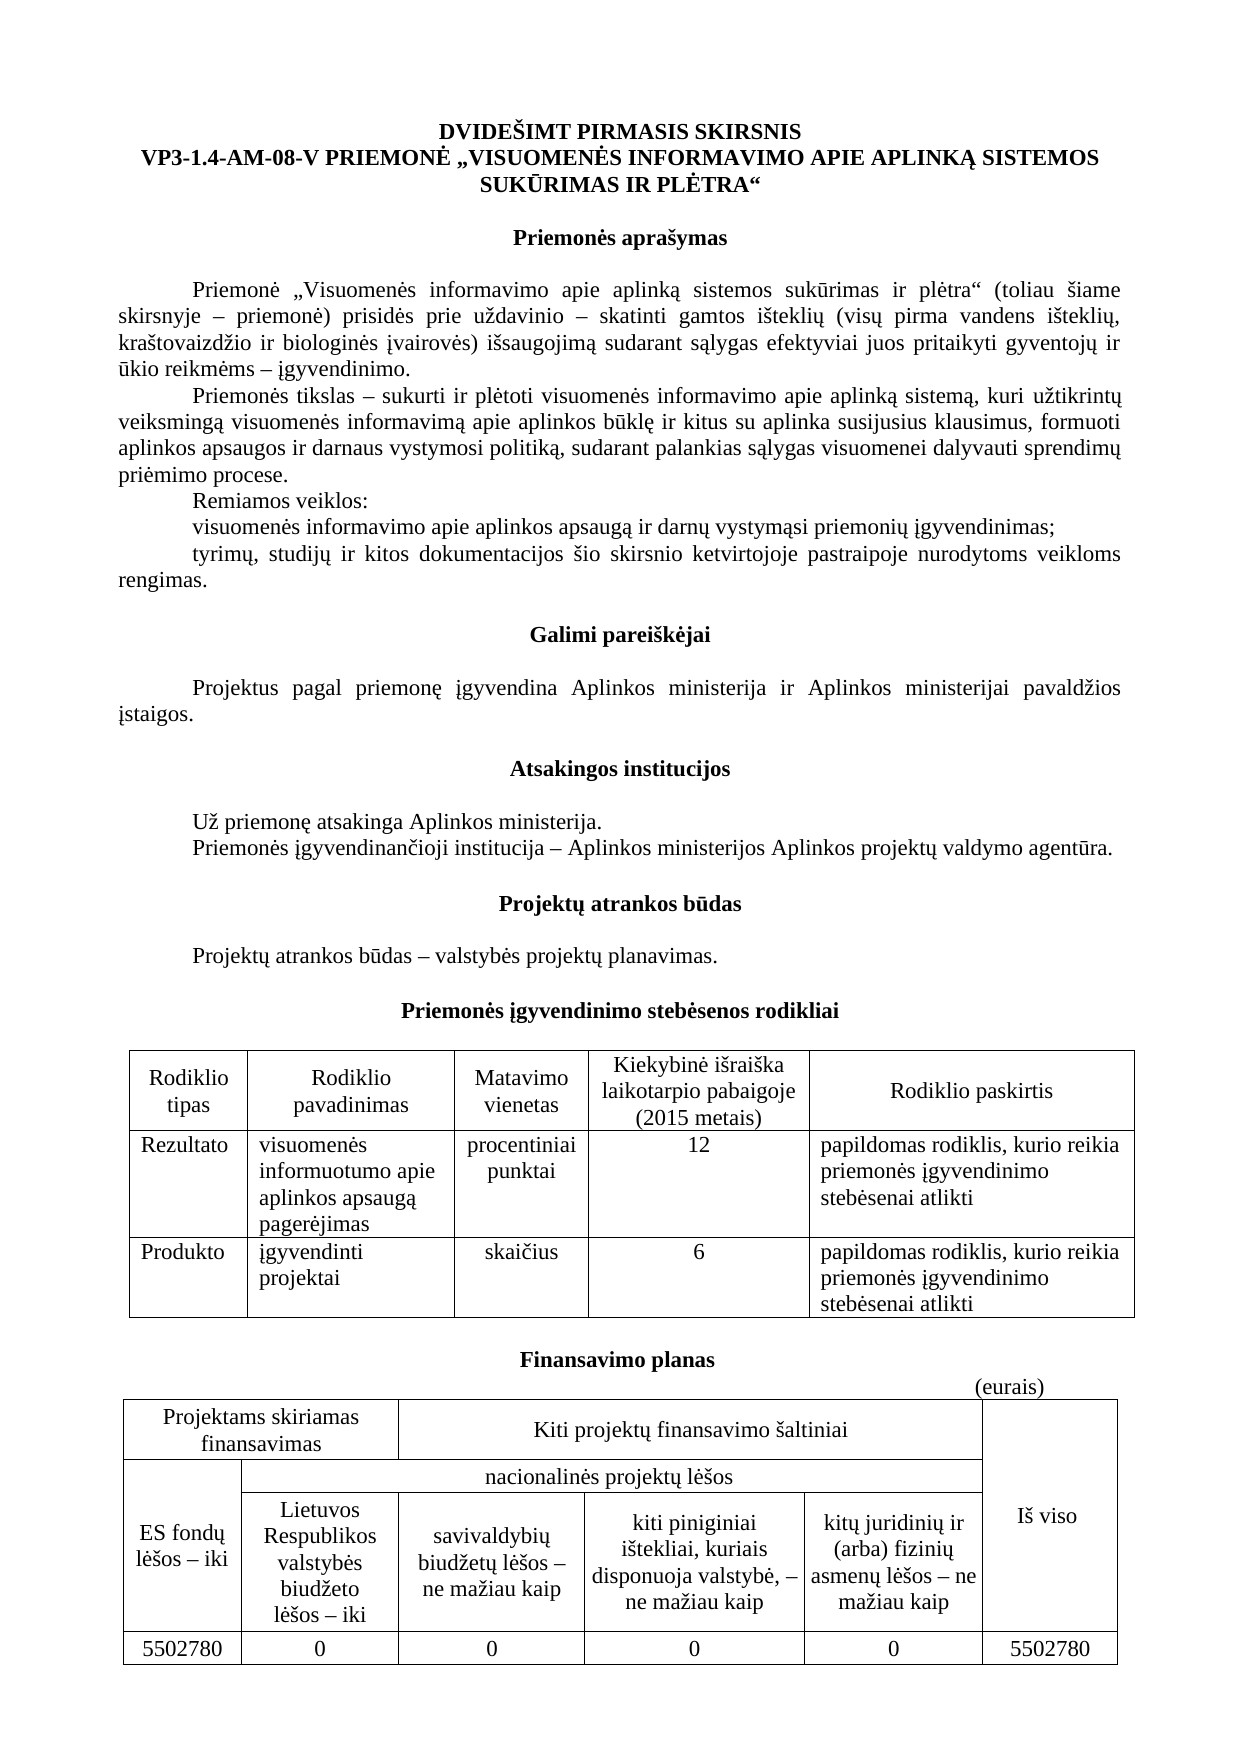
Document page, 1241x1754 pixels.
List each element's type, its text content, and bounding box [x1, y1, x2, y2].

table_cell kiti piniginiai ištekliai, kuriais disponuoja valstybė, – ne mažiau kaip [585, 1493, 804, 1631]
table_cell Lietuvos Respublikos valstybės biudžeto lėšos – iki [242, 1493, 398, 1631]
text Priemonės tikslas – sukurti ir plėtoti visuomenės informavimo apie aplinką sistemą, kuri užtikrintų veiksmingą visuomenės informavimą apie aplinkos būklę ir kitus su aplinka susijusius klausimus, formuoti aplinkos apsaugos ir darnaus vystymosi politiką, sudarant palankias sąlygas visuomenei dalyvauti sprendimų priėmimo procese. [118, 382, 1122, 487]
table_cell skaičius [455, 1238, 588, 1317]
table_cell 0 [805, 1632, 982, 1664]
table_cell 6 [589, 1238, 809, 1317]
table_cell Rezultato [130, 1131, 247, 1237]
table_cell savivaldybių biudžetų lėšos – ne mažiau kaip [399, 1493, 584, 1631]
text Priemonės įgyvendinančioji institucija – Aplinkos ministerijos Aplinkos projektų valdymo agentūra. [118, 834, 1122, 861]
table_cell visuomenės informuotumo apie aplinkos apsaugą pagerėjimas [248, 1131, 454, 1237]
table_header Matavimo vienetas [455, 1051, 588, 1130]
table_header Rodiklio pavadinimas [248, 1051, 454, 1130]
text Priemonė „Visuomenės informavimo apie aplinką sistemos sukūrimas ir plėtra“ (toliau šiame skirsnyje – priemonė) prisidės prie uždavinio – skatinti gamtos išteklių (visų pirma vandens išteklių, kraštovaizdžio ir biologinės įvairovės) išsaugojimą sudarant sąlygas efektyviai juos pritaikyti gyventojų ir ūkio reikmėms – įgyvendinimo. [118, 276, 1122, 382]
table_cell 5502780 [983, 1632, 1117, 1664]
text Finansavimo planas [118, 1347, 1122, 1373]
table_cell 12 [589, 1131, 809, 1237]
table_cell 0 [399, 1632, 584, 1664]
text Priemonės aprašymas [118, 223, 1122, 250]
table_cell procentiniai punktai [455, 1131, 588, 1237]
table_cell 5502780 [124, 1632, 241, 1664]
table_header Iš viso [983, 1400, 1117, 1631]
table_cell ES fondų lėšos – iki [124, 1460, 241, 1631]
text (eurais) [974, 1373, 1122, 1399]
table_cell papildomas rodiklis, kurio reikia priemonės įgyvendinimo stebėsenai atlikti [810, 1238, 1134, 1317]
table_cell įgyvendinti projektai [248, 1238, 454, 1317]
table_header Rodiklio tipas [130, 1051, 247, 1130]
table_header Rodiklio paskirtis [810, 1051, 1134, 1130]
table_header Kiekybinė išraiška laikotarpio pabaigoje (2015 metais) [589, 1051, 809, 1130]
text Projektų atrankos būdas [118, 889, 1122, 916]
table_cell nacionalinės projektų lėšos [242, 1460, 982, 1492]
table_cell 0 [585, 1632, 804, 1664]
text Priemonės įgyvendinimo stebėsenos rodikliai [118, 997, 1122, 1024]
text DVIDEŠIMT PIRMASIS SKIRSNIS [118, 118, 1122, 144]
table_cell 0 [242, 1632, 398, 1664]
text visuomenės informavimo apie aplinkos apsaugą ir darnų vystymąsi priemonių įgyvendinimas; [118, 513, 1122, 540]
text Atsakingos institucijos [118, 755, 1122, 782]
text Galimi pareiškėjai [118, 621, 1122, 648]
table_cell kitų juridinių ir (arba) fizinių asmenų lėšos – ne mažiau kaip [805, 1493, 982, 1631]
text Projektus pagal priemonę įgyvendina Aplinkos ministerija ir Aplinkos ministerijai pavaldžios įstaigos. [118, 674, 1122, 727]
table_cell papildomas rodiklis, kurio reikia priemonės įgyvendinimo stebėsenai atlikti [810, 1131, 1134, 1237]
table_header Projektams skiriamas finansavimas [124, 1400, 398, 1459]
text Už priemonę atsakinga Aplinkos ministerija. [118, 808, 1122, 834]
text Projektų atrankos būdas – valstybės projektų planavimas. [118, 942, 1122, 969]
table_cell Produkto [130, 1238, 247, 1317]
text VP3-1.4-AM-08-V PRIEMONĖ „VISUOMENĖS INFORMAVIMO APIE APLINKĄ SISTEMOS SUKŪRIMAS IR PLĖTRA“ [118, 144, 1122, 197]
text Remiamos veiklos: [118, 487, 1122, 513]
text tyrimų, studijų ir kitos dokumentacijos šio skirsnio ketvirtojoje pastraipoje nurodytoms veikloms rengimas. [118, 540, 1122, 592]
table_header Kiti projektų finansavimo šaltiniai [399, 1400, 982, 1459]
